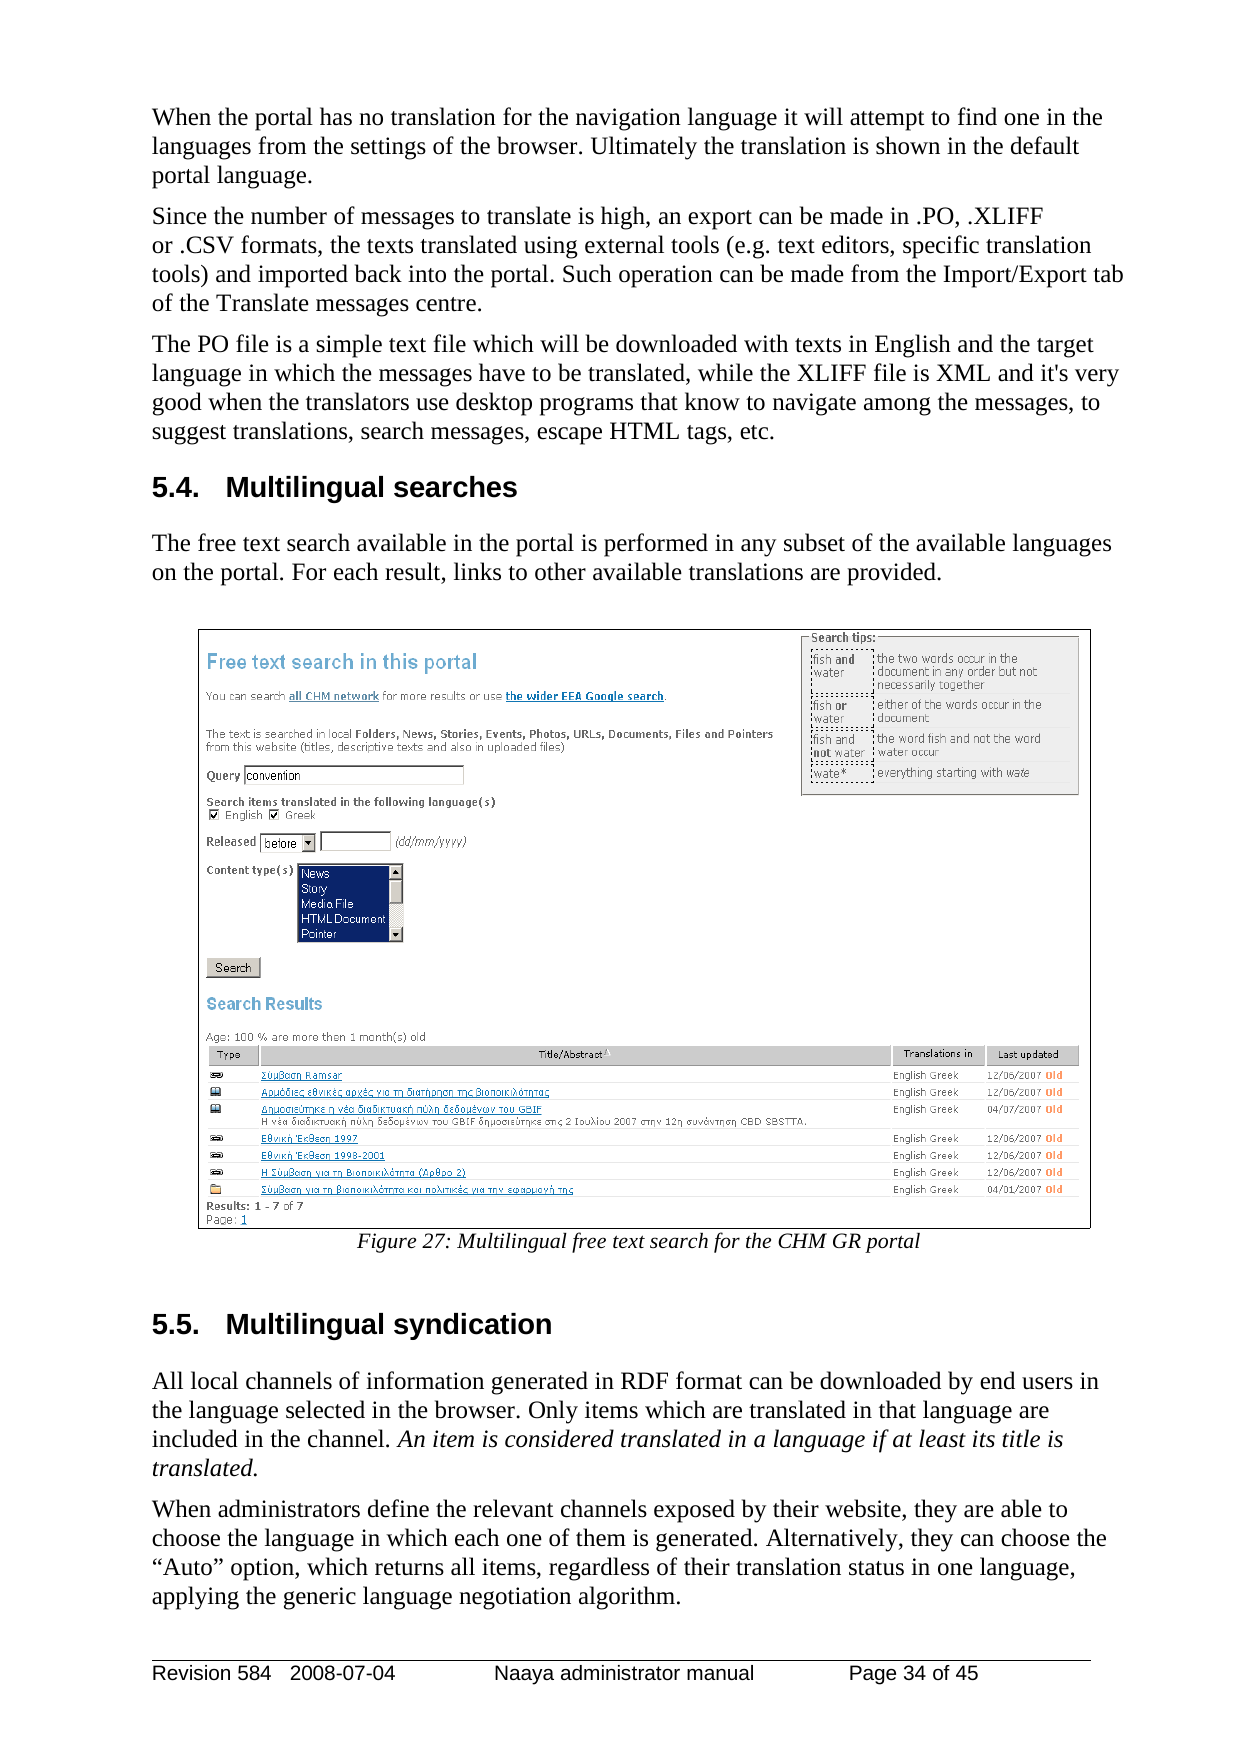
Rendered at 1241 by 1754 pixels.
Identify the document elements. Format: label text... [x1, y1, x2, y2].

subtitle Multilingual searches [152, 469, 1128, 503]
text The free text search available in the portal is performed in any subset of the available languages on the portal. For each result, links to other available translations are provided. [152, 528, 1128, 586]
text Since the number of messages to translate is high, an export can be made in .PO, .XLIFF or .CSV formats, the texts translated using external tools (e.g. text editors, specific translation tools) and imported back into the portal. Such operation can be made from the Import/Export tab of the Translate messages centre. [152, 201, 1128, 317]
text [199, 630, 1090, 1228]
text The PO file is a simple text file which will be downloaded with texts in English and the target language in which the messages have to be translated, while the XLIFF file is XML and it's very good when the translators use desktop programs that know to navigate among the messages, to suggest translations, search messages, escape HTML tags, etc. [152, 328, 1128, 445]
text [198, 610, 1081, 629]
text When the portal has no translation for the navigation language it will attempt to find one in the languages from the settings of the browser. Ultimately the translation is shown in the default portal language. [152, 102, 1128, 189]
text All local channels of information generated in RDF format can be downloaded by end users in the language selected in the browser. Only items which are translated in that language are included in the channel. An item is considered translated in a language if at least its title is translated. [152, 1366, 1128, 1482]
text When administrators define the relevant channels exposed by their website, they are able to choose the language in which each one of them is generated. Alternatively, they can choose the “Auto” option, which returns all items, regardless of their translation status in one language, applying the generic language negotiation algorithm. [152, 1494, 1128, 1610]
subtitle Multilingual syndication [152, 1307, 1128, 1341]
text Figure 27: Multilingual free text search for the CHM GR portal [198, 1229, 1081, 1253]
